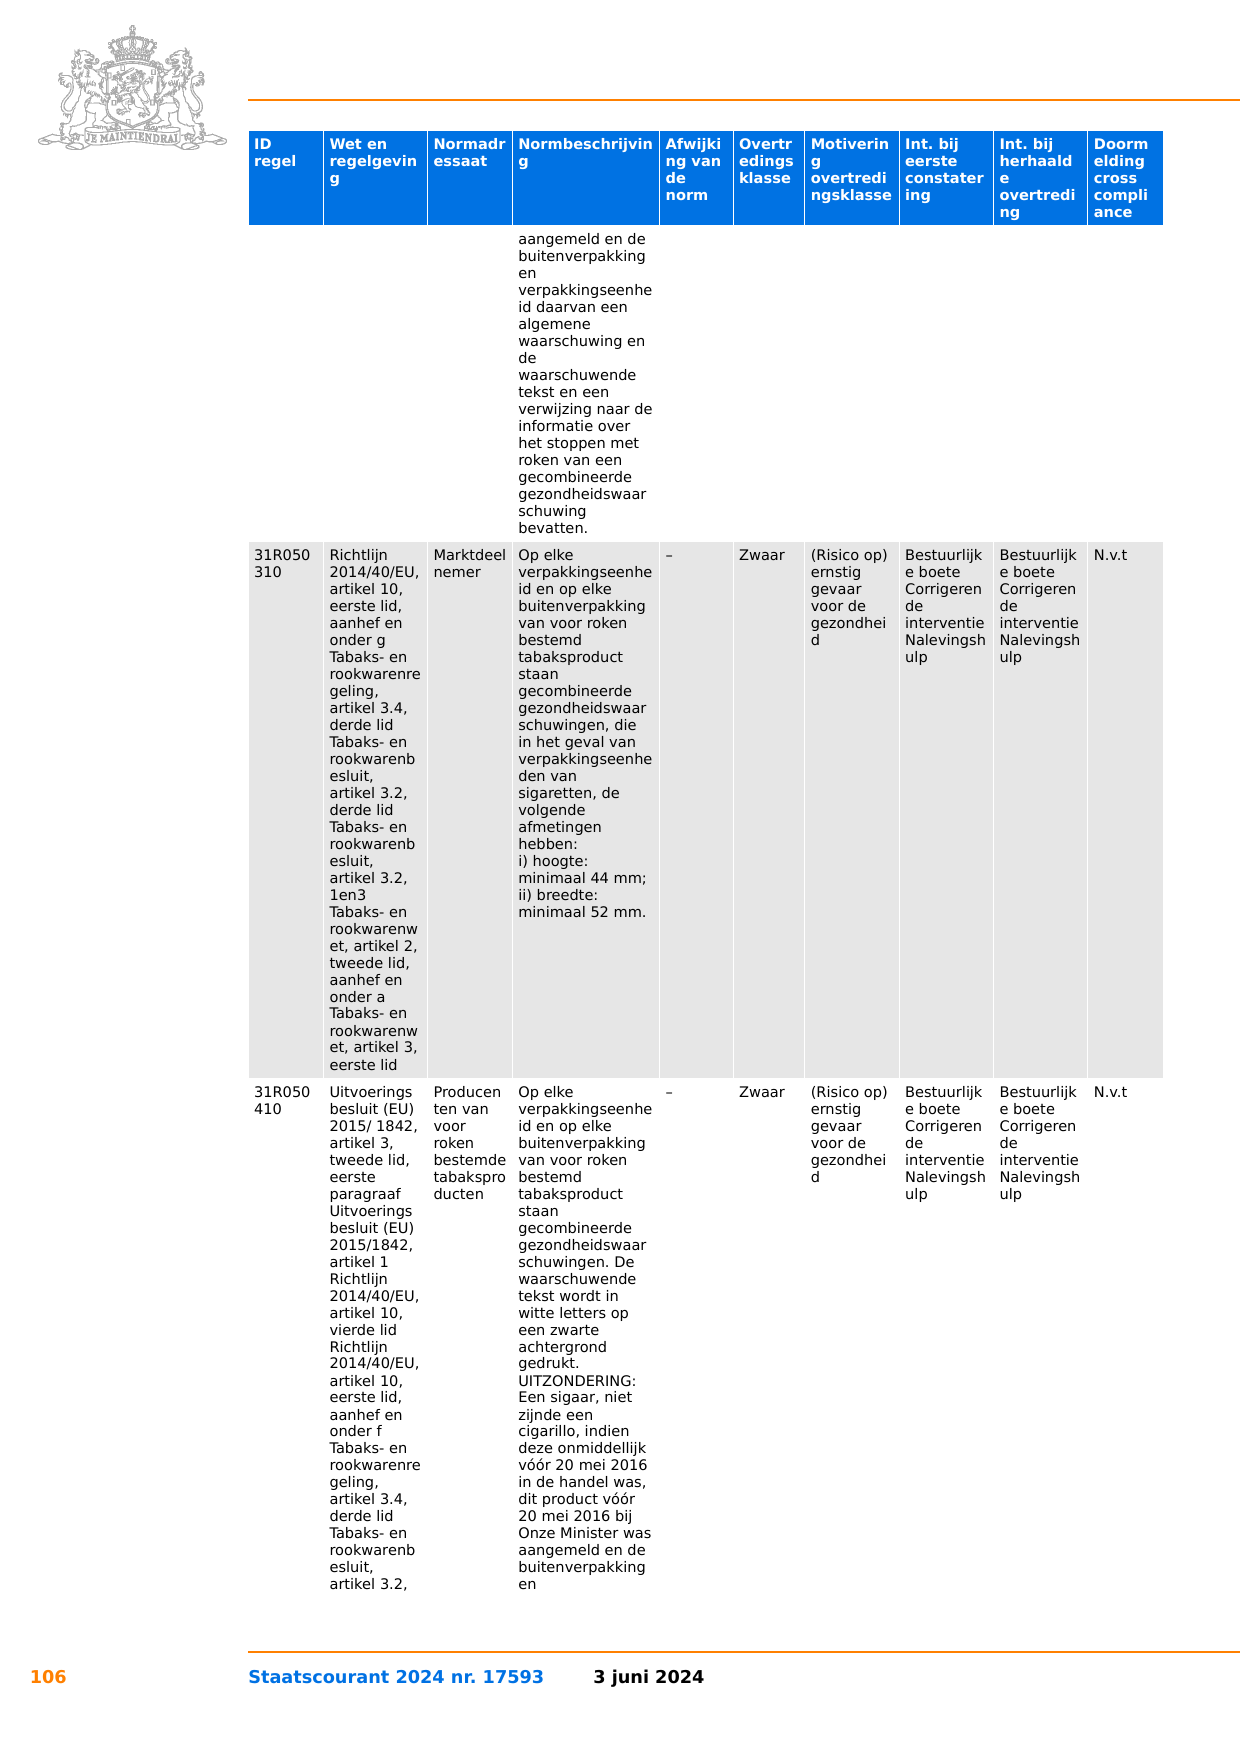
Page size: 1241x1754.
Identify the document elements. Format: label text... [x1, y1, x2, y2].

table_cell [805, 226, 899, 541]
picture [38, 25, 227, 150]
table_cell [734, 226, 804, 541]
table_cell Op elke verpakkingseenheid en op elke buitenverpakking van voor roken bestemd tabaksproduct staan gecombineerde gezondheidswaarschuwingen. De waarschuwende tekst wordt in witte letters op een zwarte achtergrond gedrukt. UITZONDERING: Een sigaar, niet zijnde een cigarillo, indien deze onmiddellijk vóór 20 mei 2016 in de handel was, dit product vóór 20 mei 2016 bij Onze Minister was aangemeld en de buitenverpakking en [513, 1079, 659, 1598]
table_header Doormelding cross compliance [1088, 131, 1163, 225]
table_cell 31R050410 [249, 1079, 323, 1598]
table_header Wet en regelgeving [324, 131, 427, 225]
table_cell Bestuurlijke boete Corrigerende interventie Nalevingshulp [994, 542, 1087, 1078]
table_header Overtredingsklasse [734, 131, 804, 225]
table_cell Zwaar [734, 1079, 804, 1598]
table_cell [249, 226, 323, 541]
table_cell (Risico op) ernstig gevaar voor de gezondheid [805, 542, 899, 1078]
table_header Normadressaat [428, 131, 512, 225]
table_cell (Risico op) ernstig gevaar voor de gezondheid [805, 1079, 899, 1598]
table_cell [1088, 226, 1163, 541]
table_cell Richtlijn 2014/40/EU, artikel 10, eerste lid, aanhef en onder g Tabaks- en rookwarenregeling, artikel 3.4, derde lid Tabaks- en rookwarenbesluit, artikel 3.2, derde lid Tabaks- en rookwarenbesluit, artikel 3.2, 1en3 Tabaks- en rookwarenwet, artikel 2, tweede lid, aanhef en onder a Tabaks- en rookwarenwet, artikel 3, eerste lid [324, 542, 427, 1078]
table_cell N.v.t [1088, 542, 1163, 1078]
table_header Afwijking van de norm [660, 131, 733, 225]
table_cell [324, 226, 427, 541]
table_cell – [660, 1079, 733, 1598]
table_cell 31R050310 [249, 542, 323, 1078]
table_cell [428, 226, 512, 541]
table_header Motivering overtredingsklasse [805, 131, 899, 225]
table_header Normbeschrijving [513, 131, 659, 225]
table_cell aangemeld en de buitenverpakking en verpakkingseenheid daarvan een algemene waarschuwing en de waarschuwende tekst en een verwijzing naar de informatie over het stoppen met roken van een gecombineerde gezondheidswaarschuwing bevatten. [513, 226, 659, 541]
table_cell Op elke verpakkingseenheid en op elke buitenverpakking van voor roken bestemd tabaksproduct staan gecombineerde gezondheidswaarschuwingen, die in het geval van verpakkingseenheden van sigaretten, de volgende afmetingen hebben: i) hoogte: minimaal 44 mm; ii) breedte: minimaal 52 mm. [513, 542, 659, 1078]
table_cell [994, 226, 1087, 541]
table_cell Bestuurlijke boete Corrigerende interventie Nalevingshulp [900, 1079, 993, 1598]
table_header Int. bij eerste constatering [900, 131, 993, 225]
table_cell Bestuurlijke boete Corrigerende interventie Nalevingshulp [900, 542, 993, 1078]
table_cell – [660, 542, 733, 1078]
table_cell Bestuurlijke boete Corrigerende interventie Nalevingshulp [994, 1079, 1087, 1598]
table_header ID regel [249, 131, 323, 225]
table_cell Producenten van voor roken bestemde tabaksproducten [428, 1079, 512, 1598]
table_cell Uitvoeringsbesluit (EU) 2015/ 1842, artikel 3, tweede lid, eerste paragraaf Uitvoeringsbesluit (EU) 2015/1842, artikel 1 Richtlijn 2014/40/EU, artikel 10, vierde lid Richtlijn 2014/40/EU, artikel 10, eerste lid, aanhef en onder f Tabaks- en rookwarenregeling, artikel 3.4, derde lid Tabaks- en rookwarenbesluit, artikel 3.2, [324, 1079, 427, 1598]
table_cell [660, 226, 733, 541]
table_cell N.v.t [1088, 1079, 1163, 1598]
table_header Int. bij herhaalde overtreding [994, 131, 1087, 225]
table_cell Zwaar [734, 542, 804, 1078]
table_cell Marktdeelnemer [428, 542, 512, 1078]
table_cell [900, 226, 993, 541]
